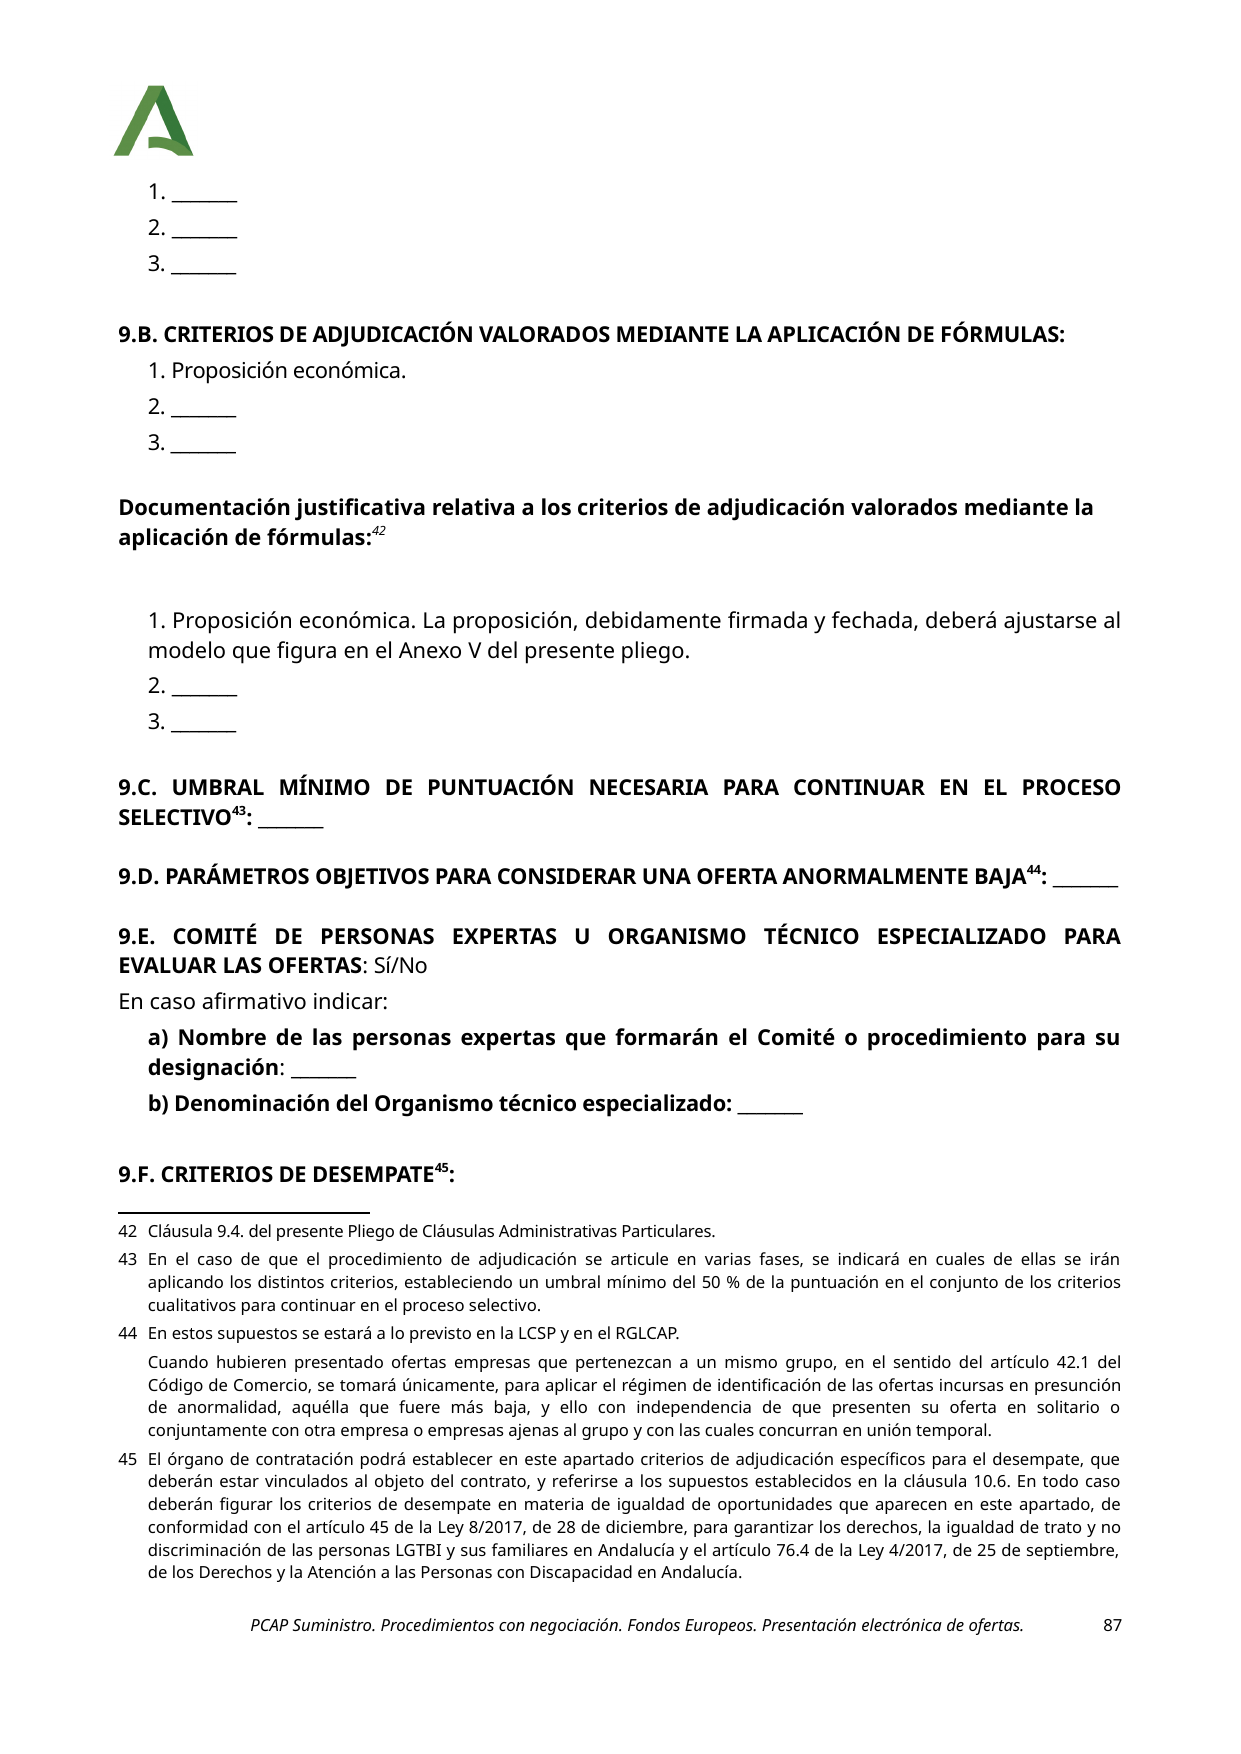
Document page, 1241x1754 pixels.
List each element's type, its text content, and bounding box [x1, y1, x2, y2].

text 9.F. CRITERIOS DE DESEMPATE: [118, 1159, 1122, 1189]
text 3. _______ [148, 706, 1122, 736]
text 2. _______ [148, 671, 1122, 700]
text Cláusula 9.4. del presente Pliego de Cláusulas Administrativas Particulares. [118, 1219, 1122, 1242]
text 1. _______ [148, 176, 1122, 206]
text 2. _______ [148, 391, 1122, 421]
text 9.C. UMBRAL MÍNIMO DE PUNTUACIÓN NECESARIA PARA CONTINUAR EN EL PROCESO SELECTIVO: _______ [118, 772, 1122, 831]
text En caso afirmativo indicar: [118, 986, 1122, 1016]
text 3. _______ [148, 248, 1122, 278]
text 9.D. PARÁMETROS OBJETIVOS PARA CONSIDERAR UNA OFERTA ANORMALMENTE BAJA: _______ [118, 861, 1122, 891]
text Documentación justificativa relativa a los criterios de adjudicación valorados mediante la aplicación de fórmulas: [118, 492, 1122, 552]
text En estos supuestos se estará a lo previsto en la LCSP y en el RGLCAP. [118, 1322, 1122, 1345]
text 3. _______ [148, 426, 1122, 456]
text El órgano de contratación podrá establecer en este apartado criterios de adjudicación específicos para el desempate, que deberán estar vinculados al objeto del contrato, y referirse a los supuestos establecidos en la cláusula 10.6. En todo caso deberán figurar los criterios de desempate en materia de igualdad de oportunidades que aparecen en este apartado, de conformidad con el artículo 45 de la Ley 8/2017, de 28 de diciembre, para garantizar los derechos, la igualdad de trato y no discriminación de las personas LGTBI y sus familiares en Andalucía y el artículo 76.4 de la Ley 4/2017, de 25 de septiembre, de los Derechos y la Atención a las Personas con Discapacidad en Andalucía. [118, 1447, 1122, 1584]
text a) Nombre de las personas expertas que formarán el Comité o procedimiento para su designación: _______ [148, 1022, 1122, 1082]
text 9.E. COMITÉ DE PERSONAS EXPERTAS U ORGANISMO TÉCNICO ESPECIALIZADO PARA EVALUAR LAS OFERTAS: Sí/No [118, 921, 1122, 980]
text 1. Proposición económica. [148, 355, 1122, 385]
picture [109, 81, 198, 160]
text 2. _______ [148, 212, 1122, 242]
text 1. Proposición económica. La proposición, debidamente firmada y fechada, deberá ajustarse al modelo que figura en el Anexo V del presente pliego. [148, 605, 1122, 664]
text b) Denominación del Organismo técnico especializado: _______ [148, 1087, 1122, 1117]
text 9.B. CRITERIOS DE ADJUDICACIÓN VALORADOS MEDIANTE LA APLICACIÓN DE FÓRMULAS: [118, 319, 1122, 349]
text Cuando hubieren presentado ofertas empresas que pertenezcan a un mismo grupo, en el sentido del artículo 42.1 del Código de Comercio, se tomará únicamente, para aplicar el régimen de identificación de las ofertas incursas en presunción de anormalidad, aquélla que fuere más baja, y ello con independencia de que presenten su oferta en solitario o conjuntamente con otra empresa o empresas ajenas al grupo y con las cuales concurran en unión temporal. [118, 1351, 1122, 1441]
text En el caso de que el procedimiento de adjudicación se articule en varias fases, se indicará en cuales de ellas se irán aplicando los distintos criterios, estableciendo un umbral mínimo del 50 % de la puntuación en el conjunto de los criterios cualitativos para continuar en el proceso selectivo. [118, 1248, 1122, 1316]
